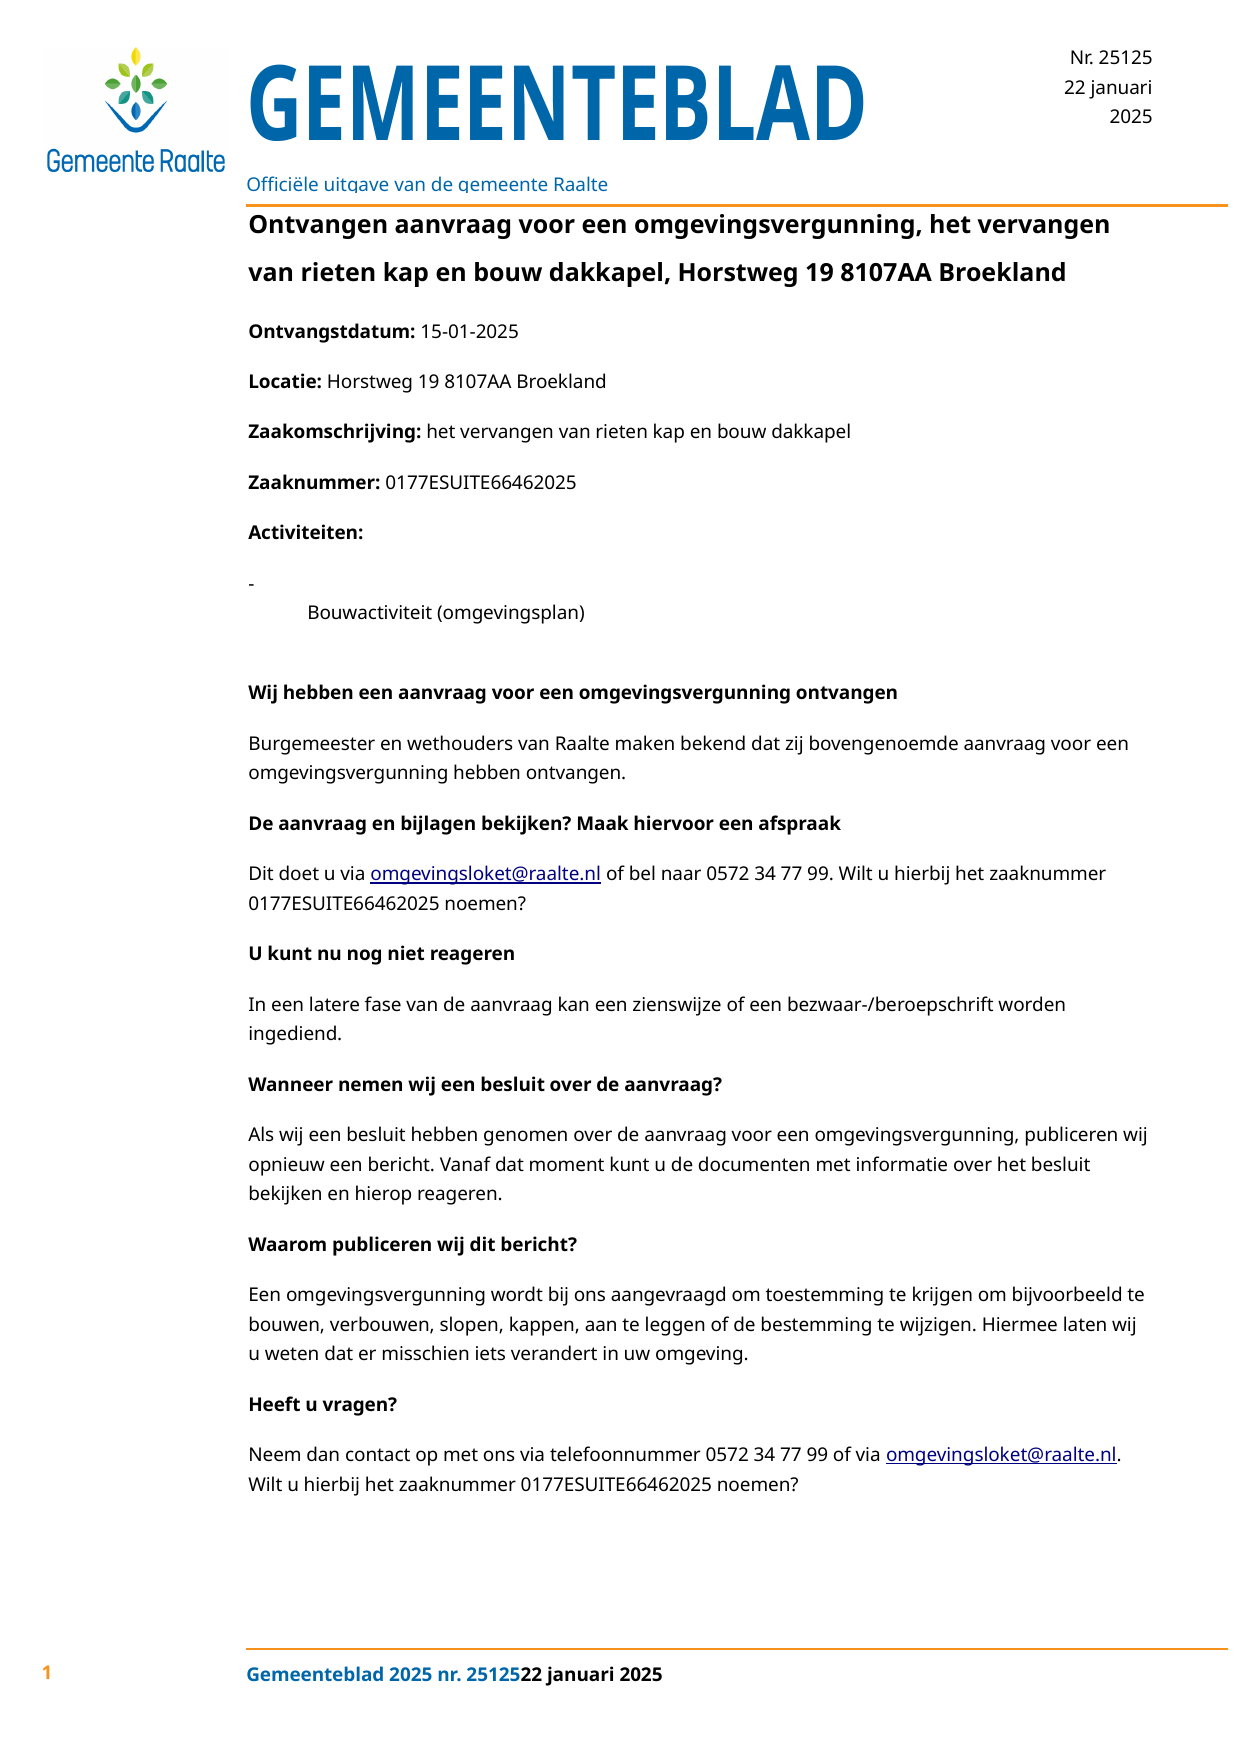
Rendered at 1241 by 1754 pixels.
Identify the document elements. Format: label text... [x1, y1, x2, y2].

text Waarom publiceren wij dit bericht? [248, 1231, 1152, 1257]
text Ontvangen aanvraag voor een omgevingsvergunning, het vervangen van rieten kap en bouw dakkapel, Horstweg 19 8107AA Broekland [248, 207, 1152, 288]
text U kunt nu nog niet reageren [248, 940, 1152, 966]
text Wanneer nemen wij een besluit over de aanvraag? [248, 1071, 1152, 1097]
text Burgemeester en wethouders van Raalte maken bekend dat zij bovengenoemde aanvraag voor een omgevingsvergunning hebben ontvangen. [248, 730, 1152, 785]
list Bouwactiviteit (omgevingsplan) [248, 599, 1152, 625]
text Wij hebben een aanvraag voor een omgevingsvergunning ontvangen [248, 679, 1152, 705]
text Zaakomschrijving: het vervangen van rieten kap en bouw dakkapel [248, 419, 1152, 444]
text Als wij een besluit hebben genomen over de aanvraag voor een omgevingsvergunning, publiceren wij opnieuw een bericht. Vanaf dat moment kunt u de documenten met informatie over het besluit bekijken en hierop reageren. [248, 1121, 1152, 1206]
text De aanvraag en bijlagen bekijken? Maak hiervoor een afspraak [248, 810, 1152, 836]
text Ontvangstdatum: 15-01-2025 [248, 318, 1152, 344]
text Een omgevingsvergunning wordt bij ons aangevraagd om toestemming te krijgen om bijvoorbeeld te bouwen, verbouwen, slopen, kappen, aan te leggen of de bestemming te wijzigen. Hiermee laten wij u weten dat er misschien iets verandert in uw omgeving. [248, 1281, 1152, 1366]
text Zaaknummer: 0177ESUITE66462025 [248, 469, 1152, 495]
text Dit doet u via omgevingsloket@raalte.nl of bel naar 0572 34 77 99. Wilt u hierbij het zaaknummer 0177ESUITE66462025 noemen? [248, 860, 1152, 916]
picture [41, 47, 231, 172]
text Activiteiten: [248, 519, 1152, 545]
text In een latere fase van de aanvraag kan een zienswijze of een bezwaar-/beroepschrift worden ingediend. [248, 991, 1152, 1046]
text Locatie: Horstweg 19 8107AA Broekland [248, 368, 1152, 394]
text Heeft u vragen? [248, 1391, 1152, 1417]
text Neem dan contact op met ons via telefoonnummer 0572 34 77 99 of via omgevingsloket@raalte.nl. Wilt u hierbij het zaaknummer 0177ESUITE66462025 noemen? [248, 1441, 1152, 1497]
